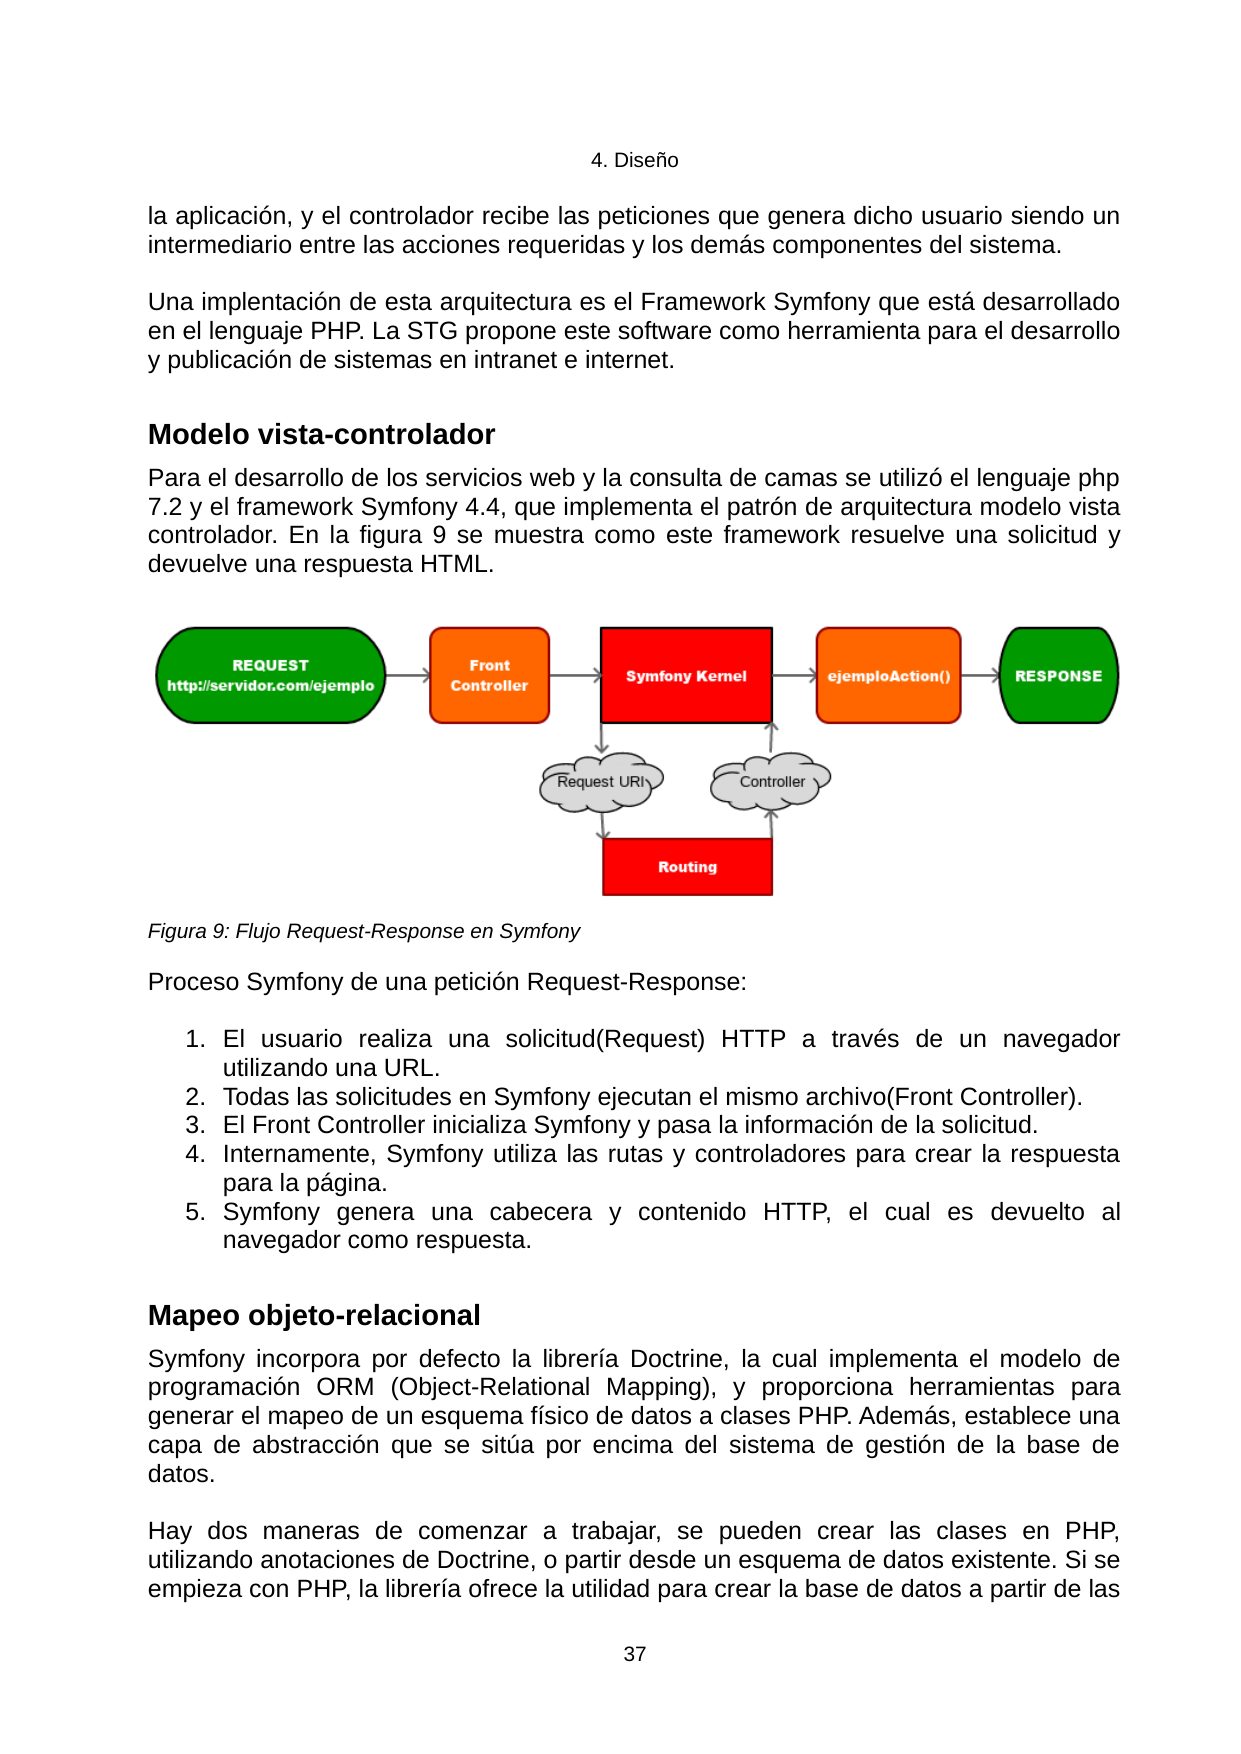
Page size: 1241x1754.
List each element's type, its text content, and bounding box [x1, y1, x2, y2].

text Una implentación de esta arquitectura es el Framework Symfony que está desarrollado en el lenguaje PHP. La STG propone este software como herramienta para el desarrollo y publicación de sistemas en intranet e internet. [148, 287, 1122, 373]
text la aplicación, y el controlador recibe las peticiones que genera dicho usuario siendo un intermediario entre las acciones requeridas y los demás componentes del sistema. [148, 201, 1122, 258]
text Symfony incorpora por defecto la librería Doctrine, la cual implementa el modelo de programación ORM (Object-Relational Mapping), y proporciona herramientas para generar el mapeo de un esquema físico de datos a clases PHP. Además, establece una capa de abstracción que se sitúa por encima del sistema de gestión de la base de datos. [148, 1343, 1122, 1487]
list Internamente, Symfony utiliza las rutas y controladores para crear la respuesta para la página. [185, 1139, 1122, 1197]
list Todas las solicitudes en Symfony ejecutan el mismo archivo(Front Controller). [185, 1082, 1122, 1110]
list El usuario realiza una solicitud(Request) HTTP a través de un navegador utilizando una URL. [185, 1024, 1122, 1082]
text [148, 578, 1122, 602]
text Figura 9: Flujo Request-Response en Symfony [148, 915, 1122, 943]
text Proceso Symfony de una petición Request-Response: [148, 943, 1122, 995]
text Hay dos maneras de comenzar a trabajar, se pueden crear las clases en PHP, utilizando anotaciones de Doctrine, o partir desde un esquema de datos existente. Si se empieza con PHP, la librería ofrece la utilidad para crear la base de datos a partir de las [148, 1516, 1122, 1602]
text Para el desarrollo de los servicios web y la consulta de camas se utilizó el lenguaje php 7.2 y el framework Symfony 4.4, que implementa el patrón de arquitectura modelo vista controlador. En la figura 9 se muestra como este framework resuelve una solicitud y devuelve una respuesta HTML. [148, 463, 1122, 578]
subtitle Modelo vista-controlador [148, 417, 1122, 450]
list El Front Controller inicializa Symfony y pasa la información de la solicitud. [185, 1110, 1122, 1139]
picture [147, 602, 1123, 915]
list Symfony genera una cabecera y contenido HTTP, el cual es devuelto al navegador como respuesta. [185, 1197, 1122, 1254]
subtitle Mapeo objeto-relacional [148, 1297, 1122, 1331]
